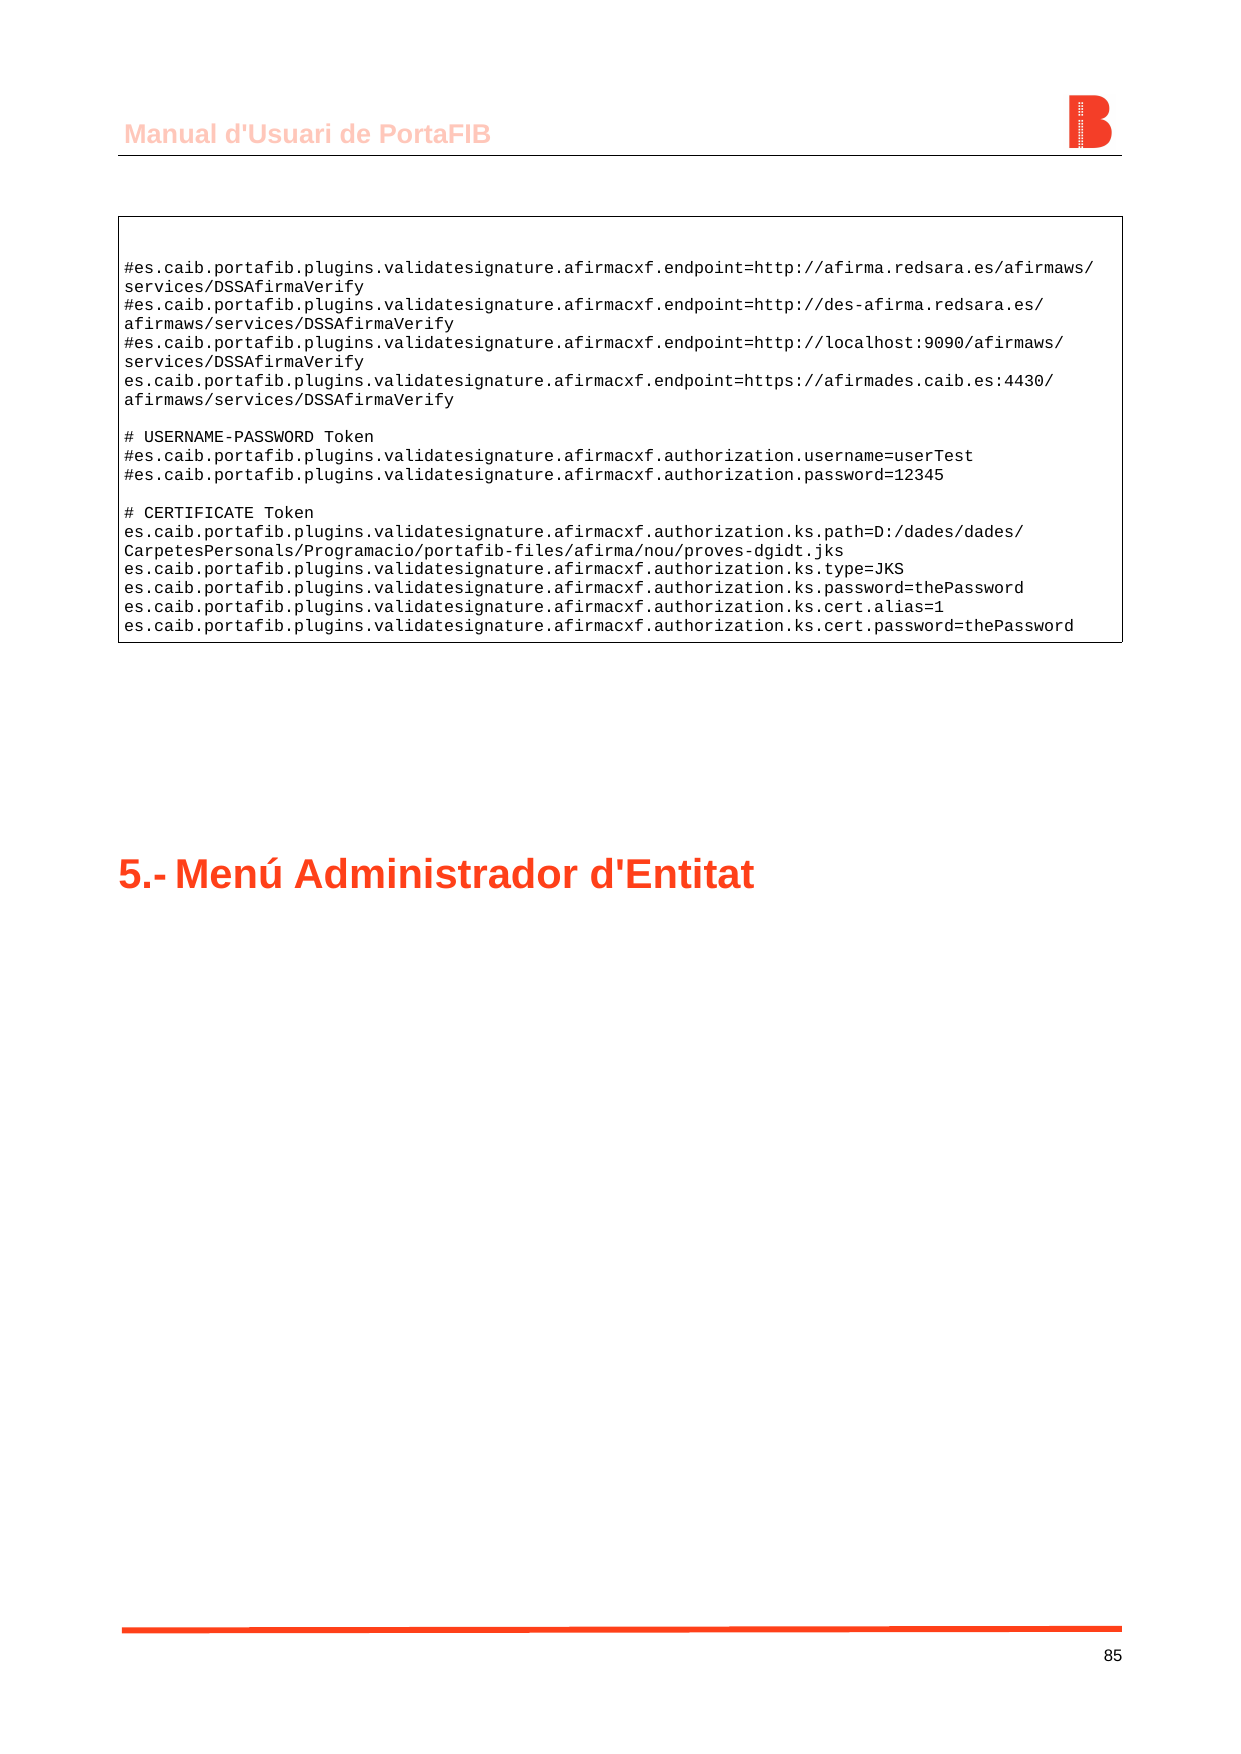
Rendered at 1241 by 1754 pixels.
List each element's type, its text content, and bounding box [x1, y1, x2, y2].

picture [1063, 94, 1117, 150]
subtitle Menú Administrador d'Entitat [118, 849, 1122, 897]
table_header #es.caib.portafib.plugins.validatesignature.afirmacxf.endpoint=http://afirma.redsara.es/afirmaws/services/DSSAfirmaVerify #es.caib.portafib.plugins.validatesignature.afirmacxf.endpoint=http://des-afirma.redsara.es/afirmaws/services/DSSAfirmaVerify #es.caib.portafib.plugins.validatesignature.afirmacxf.endpoint=http://localhost:9090/afirmaws/services/DSSAfirmaVerify es.caib.portafib.plugins.validatesignature.afirmacxf.endpoint=https://afirmades.caib.es:4430/afirmaws/services/DSSAfirmaVerify # USERNAME-PASSWORD Token #es.caib.portafib.plugins.validatesignature.afirmacxf.authorization.username=userTest #es.caib.portafib.plugins.validatesignature.afirmacxf.authorization.password=12345 # CERTIFICATE Token es.caib.portafib.plugins.validatesignature.afirmacxf.authorization.ks.path=D:/dades/dades/CarpetesPersonals/Programacio/portafib-files/afirma/nou/proves-dgidt.jks es.caib.portafib.plugins.validatesignature.afirmacxf.authorization.ks.type=JKS es.caib.portafib.plugins.validatesignature.afirmacxf.authorization.ks.password=thePassword es.caib.portafib.plugins.validatesignature.afirmacxf.authorization.ks.cert.alias=1 es.caib.portafib.plugins.validatesignature.afirmacxf.authorization.ks.cert.password=thePassword [119, 217, 1122, 642]
